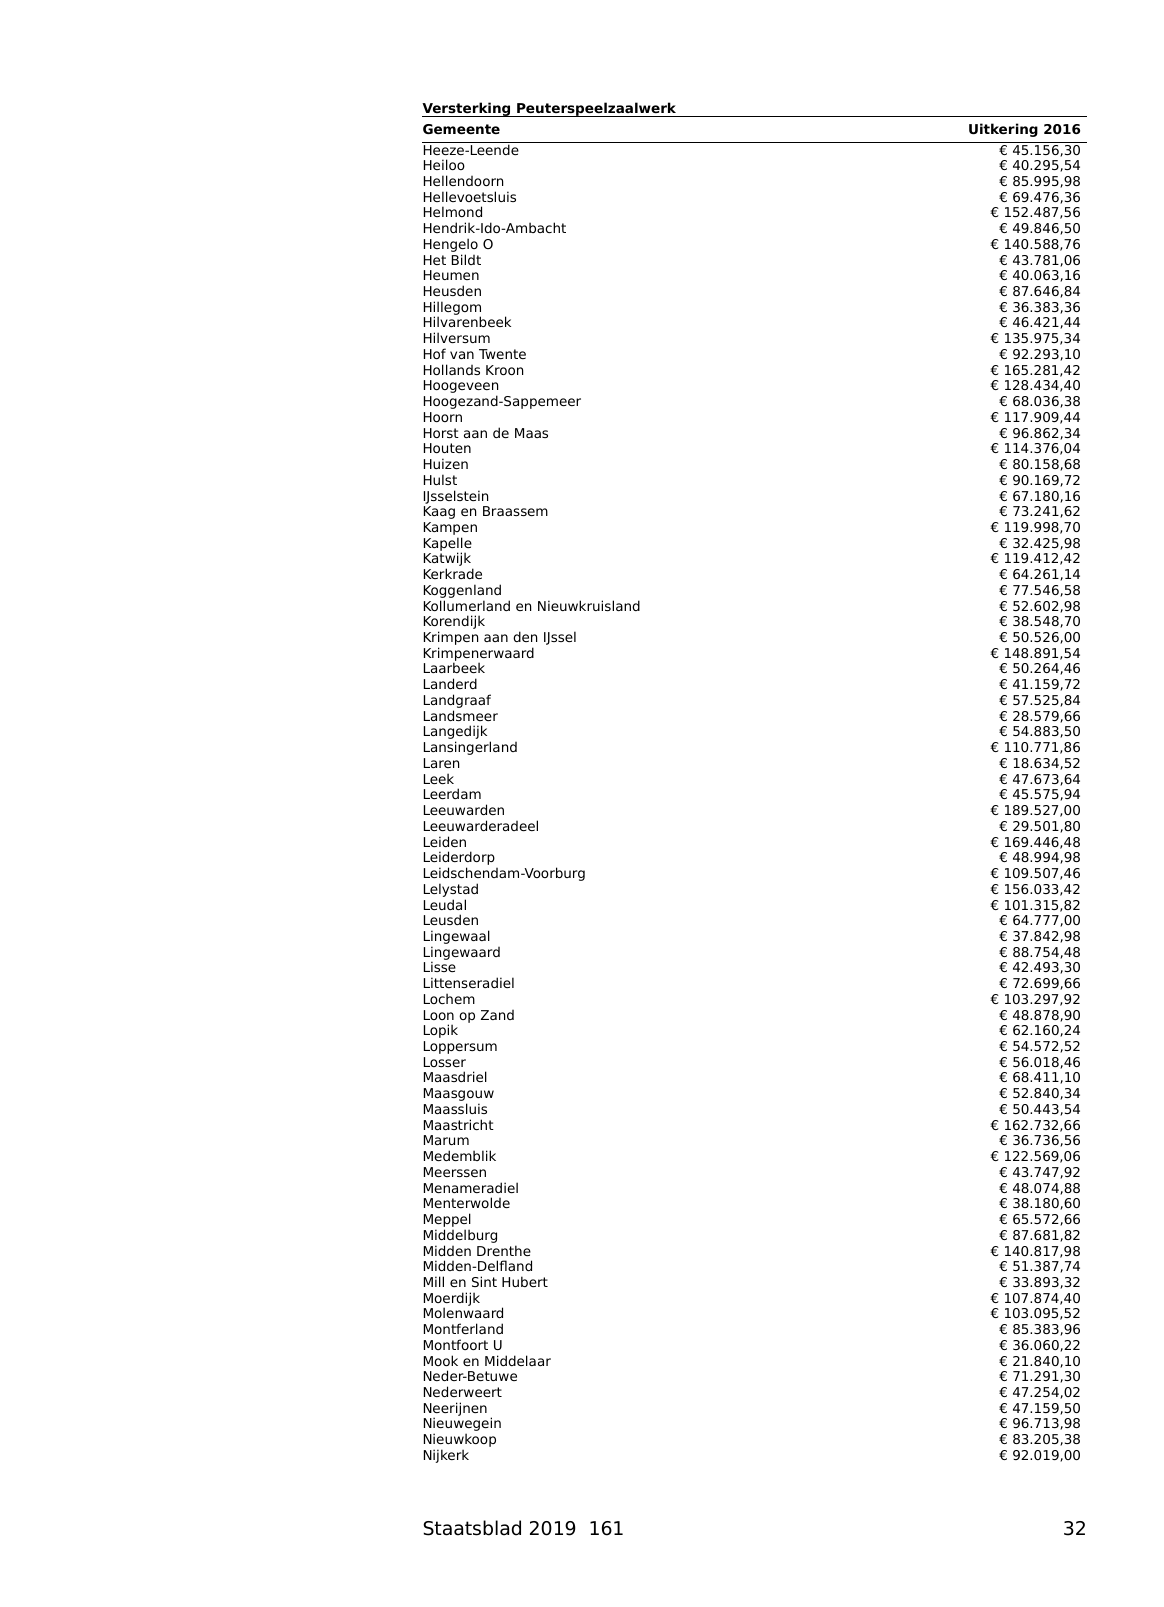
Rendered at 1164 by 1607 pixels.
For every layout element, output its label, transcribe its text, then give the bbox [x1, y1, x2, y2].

table_cell € 103.297,92 [754, 992, 1087, 1007]
table_cell Kollumerland en Nieuwkruisland [422, 599, 754, 614]
table_cell € 110.771,86 [754, 740, 1087, 756]
table_cell Korendijk [422, 614, 754, 630]
table_cell Nederweert [422, 1385, 754, 1401]
table_cell € 38.180,60 [754, 1196, 1087, 1212]
table_cell Neder-Betuwe [422, 1369, 754, 1385]
table_cell € 37.842,98 [754, 929, 1087, 944]
table_cell € 87.646,84 [754, 284, 1087, 299]
table_cell Laren [422, 756, 754, 771]
table_cell € 28.579,66 [754, 709, 1087, 724]
table_cell € 51.387,74 [754, 1259, 1087, 1275]
table_cell € 45.575,94 [754, 787, 1087, 803]
table_cell Heusden [422, 284, 754, 299]
table_cell Lelystad [422, 882, 754, 897]
table_cell Midden-Delfland [422, 1259, 754, 1275]
table_cell Lingewaal [422, 929, 754, 944]
table_cell Maasdriel [422, 1070, 754, 1086]
table_cell € 56.018,46 [754, 1055, 1087, 1070]
table_cell € 52.602,98 [754, 599, 1087, 614]
table_cell Molenwaard [422, 1306, 754, 1322]
table_cell Krimpenerwaard [422, 646, 754, 661]
table_cell Laarbeek [422, 661, 754, 677]
table_cell € 83.205,38 [754, 1432, 1087, 1448]
table_cell Leusden [422, 913, 754, 929]
table_cell € 54.883,50 [754, 724, 1087, 740]
table_cell Leiden [422, 834, 754, 850]
table_cell € 103.095,52 [754, 1306, 1087, 1322]
table_cell € 50.264,46 [754, 661, 1087, 677]
table_cell Montfoort U [422, 1338, 754, 1353]
table_cell € 64.261,14 [754, 567, 1087, 583]
table_cell € 43.747,92 [754, 1165, 1087, 1180]
table_cell Moerdijk [422, 1291, 754, 1306]
table_cell Hollands Kroon [422, 363, 754, 378]
table_cell Heeze-Leende [422, 143, 754, 158]
table_cell € 128.434,40 [754, 378, 1087, 394]
table_cell Medemblik [422, 1149, 754, 1165]
table_cell Hof van Twente [422, 347, 754, 362]
table_cell Leidschendam-Voorburg [422, 866, 754, 882]
table_cell Nieuwegein [422, 1416, 754, 1432]
table_cell Hendrik-Ido-Ambacht [422, 221, 754, 237]
table_cell € 71.291,30 [754, 1369, 1087, 1385]
table_cell € 122.569,06 [754, 1149, 1087, 1165]
table_cell Gemeente [422, 117, 754, 142]
table_cell Maassluis [422, 1102, 754, 1117]
table_cell € 135.975,34 [754, 331, 1087, 347]
table_cell € 40.295,54 [754, 158, 1087, 174]
table_cell € 169.446,48 [754, 834, 1087, 850]
table_cell € 47.159,50 [754, 1401, 1087, 1416]
table_cell Littenseradiel [422, 976, 754, 992]
table_cell € 77.546,58 [754, 583, 1087, 598]
table_cell € 48.878,90 [754, 1008, 1087, 1023]
table_cell Landsmeer [422, 709, 754, 724]
table_cell € 48.074,88 [754, 1180, 1087, 1196]
table_cell Nieuwkoop [422, 1432, 754, 1448]
table_cell Mook en Middelaar [422, 1354, 754, 1369]
table_cell € 96.862,34 [754, 425, 1087, 441]
table_cell Langedijk [422, 724, 754, 740]
table_cell € 119.412,42 [754, 551, 1087, 567]
table_cell Heumen [422, 268, 754, 284]
table_cell € 117.909,44 [754, 410, 1087, 425]
table_cell € 33.893,32 [754, 1275, 1087, 1291]
table_cell € 162.732,66 [754, 1118, 1087, 1133]
table_cell € 36.736,56 [754, 1133, 1087, 1149]
table_cell Houten [422, 441, 754, 457]
table_cell Hellendoorn [422, 174, 754, 189]
table_cell € 47.673,64 [754, 771, 1087, 787]
table_cell € 92.019,00 [754, 1448, 1087, 1463]
table_cell € 32.425,98 [754, 536, 1087, 551]
table_cell € 189.527,00 [754, 803, 1087, 819]
table_cell € 80.158,68 [754, 457, 1087, 473]
table_cell € 107.874,40 [754, 1291, 1087, 1306]
table_cell Horst aan de Maas [422, 425, 754, 441]
table_cell € 92.293,10 [754, 347, 1087, 362]
table_cell € 40.063,16 [754, 268, 1087, 284]
table_cell Leeuwarden [422, 803, 754, 819]
table_cell Hoogezand-Sappemeer [422, 394, 754, 410]
table_header Versterking Peuterspeelzaalwerk [422, 100, 1087, 116]
table_cell Menameradiel [422, 1180, 754, 1196]
table_cell € 46.421,44 [754, 315, 1087, 331]
table_cell € 148.891,54 [754, 646, 1087, 661]
table_cell Menterwolde [422, 1196, 754, 1212]
table_cell € 101.315,82 [754, 897, 1087, 913]
table_cell IJsselstein [422, 488, 754, 504]
table_cell Kapelle [422, 536, 754, 551]
table_cell Marum [422, 1133, 754, 1149]
table_cell € 90.169,72 [754, 473, 1087, 488]
table_cell Meerssen [422, 1165, 754, 1180]
table_cell Hulst [422, 473, 754, 488]
table_cell € 52.840,34 [754, 1086, 1087, 1102]
table_cell Hilvarenbeek [422, 315, 754, 331]
table_cell € 50.443,54 [754, 1102, 1087, 1117]
table_cell € 96.713,98 [754, 1416, 1087, 1432]
table_cell Meppel [422, 1212, 754, 1228]
table_cell Montferland [422, 1322, 754, 1338]
table_cell € 65.572,66 [754, 1212, 1087, 1228]
table_cell Losser [422, 1055, 754, 1070]
table_cell € 73.241,62 [754, 504, 1087, 520]
table_cell € 47.254,02 [754, 1385, 1087, 1401]
table_cell Kampen [422, 520, 754, 536]
table_cell € 68.036,38 [754, 394, 1087, 410]
table_cell Landgraaf [422, 693, 754, 708]
table_cell € 85.383,96 [754, 1322, 1087, 1338]
table_cell € 43.781,06 [754, 253, 1087, 268]
table_cell Het Bildt [422, 253, 754, 268]
table_cell Lingewaard [422, 945, 754, 960]
table_cell € 119.998,70 [754, 520, 1087, 536]
table_cell Kaag en Braassem [422, 504, 754, 520]
table_cell € 21.840,10 [754, 1354, 1087, 1369]
table_cell € 36.060,22 [754, 1338, 1087, 1353]
table_cell € 156.033,42 [754, 882, 1087, 897]
table_cell Heiloo [422, 158, 754, 174]
table_cell € 57.525,84 [754, 693, 1087, 708]
table_cell Hengelo O [422, 237, 754, 252]
table_cell € 64.777,00 [754, 913, 1087, 929]
table_cell Huizen [422, 457, 754, 473]
table_cell € 114.376,04 [754, 441, 1087, 457]
table_cell Hilversum [422, 331, 754, 347]
table_cell Loppersum [422, 1039, 754, 1054]
table_cell Krimpen aan den IJssel [422, 630, 754, 646]
table_cell € 165.281,42 [754, 363, 1087, 378]
table_cell Landerd [422, 677, 754, 693]
table_cell Uitkering 2016 [754, 117, 1087, 142]
table_cell € 68.411,10 [754, 1070, 1087, 1086]
table_cell € 85.995,98 [754, 174, 1087, 189]
table_cell Lochem [422, 992, 754, 1007]
table_cell € 41.159,72 [754, 677, 1087, 693]
table_cell Hoogeveen [422, 378, 754, 394]
table_cell € 67.180,16 [754, 488, 1087, 504]
table_cell Loon op Zand [422, 1008, 754, 1023]
table_cell € 50.526,00 [754, 630, 1087, 646]
table_cell € 69.476,36 [754, 190, 1087, 205]
table_cell Helmond [422, 205, 754, 221]
table_cell € 18.634,52 [754, 756, 1087, 771]
table_cell Katwijk [422, 551, 754, 567]
table_cell € 140.817,98 [754, 1243, 1087, 1259]
table_cell € 29.501,80 [754, 819, 1087, 834]
table_cell € 49.846,50 [754, 221, 1087, 237]
table_cell € 38.548,70 [754, 614, 1087, 630]
table_cell € 72.699,66 [754, 976, 1087, 992]
table_cell € 152.487,56 [754, 205, 1087, 221]
table_cell Maastricht [422, 1118, 754, 1133]
table_cell Mill en Sint Hubert [422, 1275, 754, 1291]
table_cell € 140.588,76 [754, 237, 1087, 252]
table_cell € 48.994,98 [754, 850, 1087, 866]
table_cell € 45.156,30 [754, 143, 1087, 158]
table_cell Leudal [422, 897, 754, 913]
table_cell Koggenland [422, 583, 754, 598]
table_cell Maasgouw [422, 1086, 754, 1102]
table_cell € 62.160,24 [754, 1023, 1087, 1039]
table_cell Leiderdorp [422, 850, 754, 866]
table_cell Hoorn [422, 410, 754, 425]
table_cell € 88.754,48 [754, 945, 1087, 960]
table_cell Kerkrade [422, 567, 754, 583]
table_cell € 87.681,82 [754, 1228, 1087, 1243]
table_cell Lisse [422, 960, 754, 976]
table_cell Hellevoetsluis [422, 190, 754, 205]
table_cell Middelburg [422, 1228, 754, 1243]
table_cell Leeuwarderadeel [422, 819, 754, 834]
table_cell € 109.507,46 [754, 866, 1087, 882]
table_cell Neerijnen [422, 1401, 754, 1416]
table_cell € 42.493,30 [754, 960, 1087, 976]
table_cell € 54.572,52 [754, 1039, 1087, 1054]
table_cell Lansingerland [422, 740, 754, 756]
table_cell Lopik [422, 1023, 754, 1039]
table_cell Leek [422, 771, 754, 787]
table_cell Hillegom [422, 300, 754, 315]
table_cell Midden Drenthe [422, 1243, 754, 1259]
table_cell € 36.383,36 [754, 300, 1087, 315]
table_cell Nijkerk [422, 1448, 754, 1463]
table_cell Leerdam [422, 787, 754, 803]
